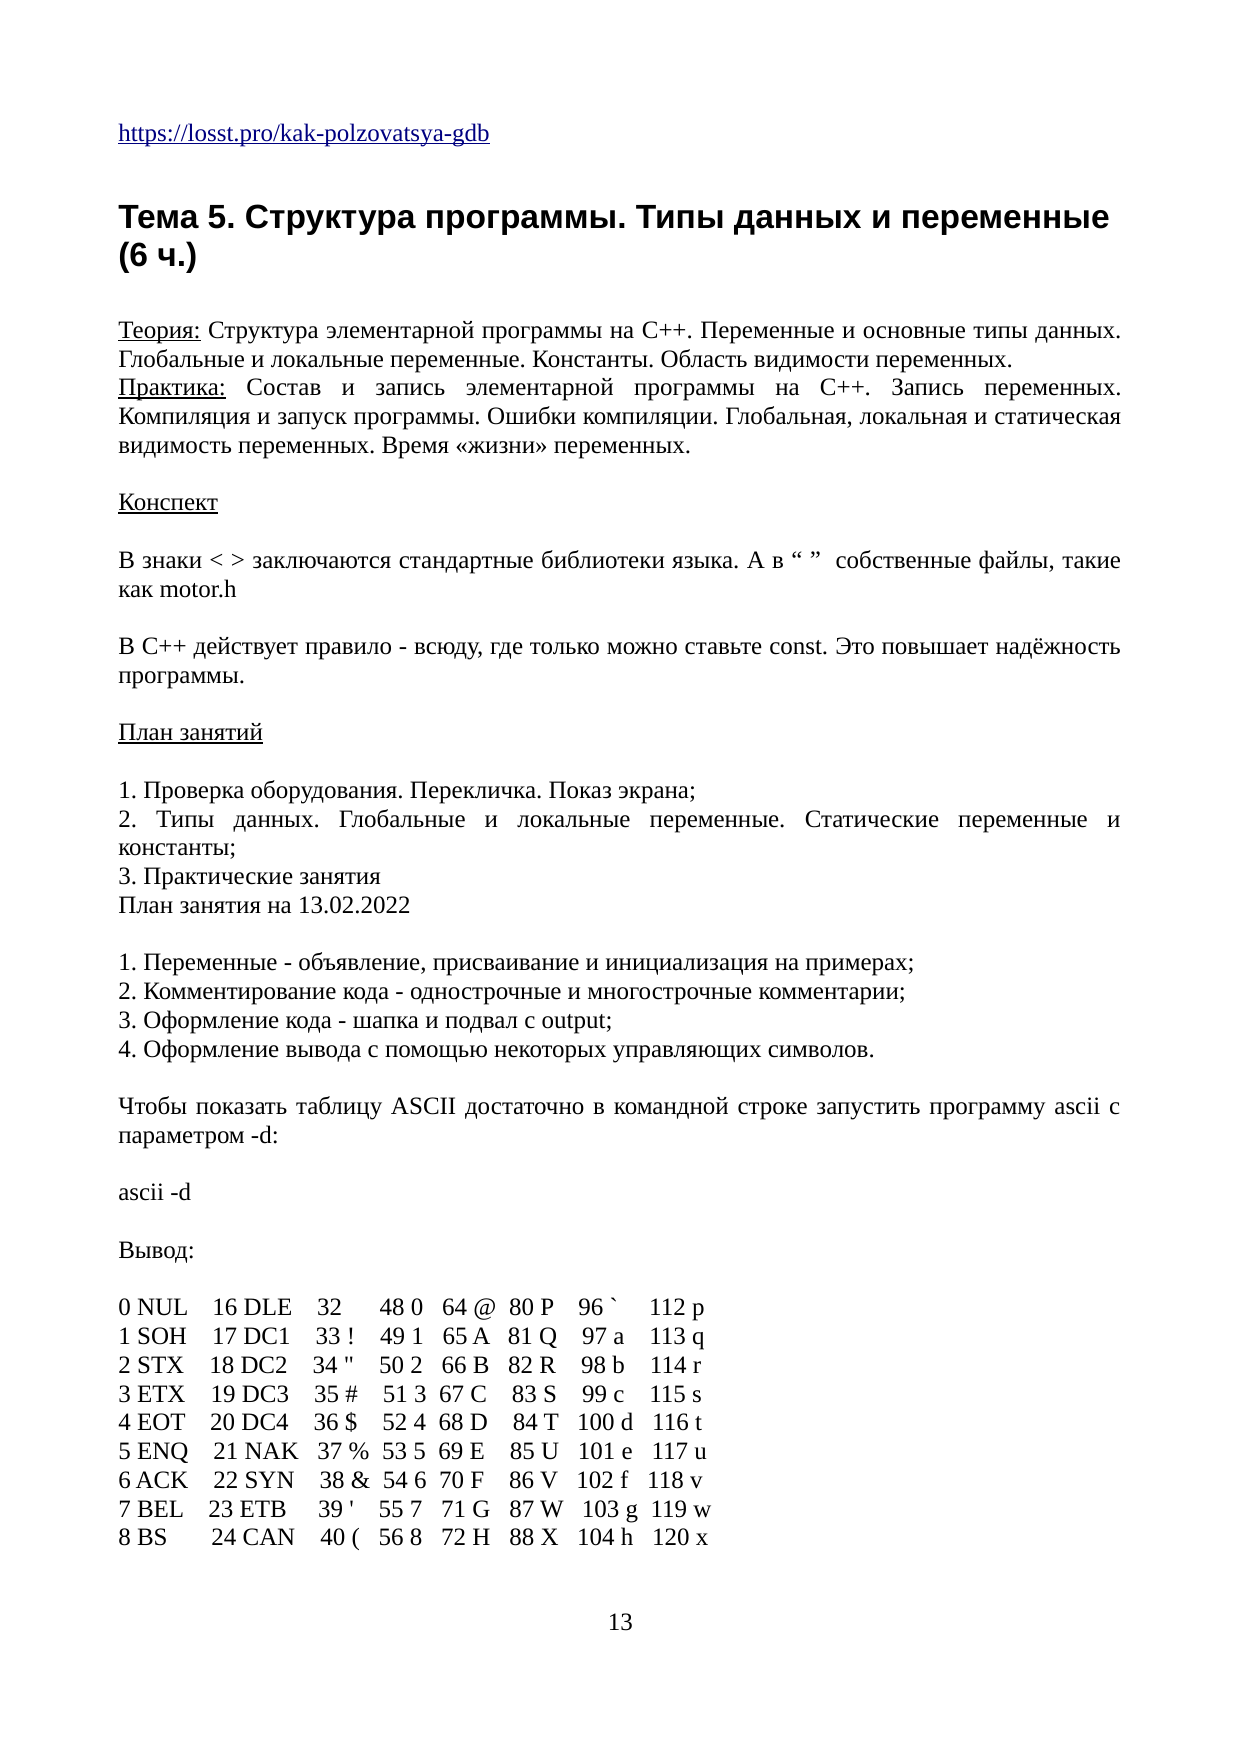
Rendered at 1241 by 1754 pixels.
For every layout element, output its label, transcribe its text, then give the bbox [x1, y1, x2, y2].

text 1. Переменные - объявление, присваивание и инициализация на примерах; [118, 947, 1122, 976]
text Теория: Структура элементарной программы на C++. Переменные и основные типы данных. Глобальные и локальные переменные. Константы. Область видимости переменных. [118, 315, 1122, 372]
text 8 BS 24 CAN 40 ( 56 8 72 H 88 X 104 h 120 x [118, 1522, 1122, 1551]
text 1 SOH 17 DC1 33 ! 49 1 65 A 81 Q 97 a 113 q [118, 1321, 1122, 1350]
text 4 EOT 20 DC4 36 $ 52 4 68 D 84 T 100 d 116 t [118, 1407, 1122, 1436]
text В C++ действует правило - всюду, где только можно ставьте const. Это повышает надёжность программы. [118, 631, 1122, 689]
text План занятий [118, 717, 1122, 746]
text 3 ETX 19 DC3 35 # 51 3 67 C 83 S 99 c 115 s [118, 1379, 1122, 1407]
text 2. Комментирование кода - однострочные и многострочные комментарии; [118, 976, 1122, 1005]
text 1. Проверка оборудования. Перекличка. Показ экрана; [118, 775, 1122, 804]
text 0 NUL 16 DLE 32 48 0 64 @ 80 P 96 ` 112 p [118, 1292, 1122, 1321]
text 7 BEL 23 ETB 39 ' 55 7 71 G 87 W 103 g 119 w [118, 1494, 1122, 1522]
text Практика: Состав и запись элементарной программы на C++. Запись переменных. Компиляция и запуск программы. Ошибки компиляции. Глобальная, локальная и статическая видимость переменных. Время «жизни» переменных. [118, 372, 1122, 459]
subtitle Тема 5. Структура программы. Типы данных и переменные (6 ч.) [118, 196, 1122, 274]
text Чтобы показать таблицу ASCII достаточно в командной строке запустить программу ascii с параметром -d: [118, 1091, 1122, 1149]
text 3. Практические занятия [118, 861, 1122, 890]
text 3. Оформление кода - шапка и подвал с output; [118, 1005, 1122, 1034]
text План занятия на 13.02.2022 [118, 890, 1122, 919]
text 6 ACK 22 SYN 38 & 54 6 70 F 86 V 102 f 118 v [118, 1465, 1122, 1494]
text 2 STX 18 DC2 34 " 50 2 66 B 82 R 98 b 114 r [118, 1350, 1122, 1379]
text ascii -d [118, 1177, 1122, 1206]
text 2. Типы данных. Глобальные и локальные переменные. Статические переменные и константы; [118, 804, 1122, 861]
text 5 ENQ 21 NAK 37 % 53 5 69 E 85 U 101 e 117 u [118, 1436, 1122, 1465]
text Вывод: [118, 1235, 1122, 1264]
text В знаки < > заключаются стандартные библиотеки языка. А в “ ” собственные файлы, такие как motor.h [118, 545, 1122, 602]
text 4. Оформление вывода с помощью некоторых управляющих символов. [118, 1034, 1122, 1062]
text https://losst.pro/kak-polzovatsya-gdb [118, 118, 1122, 147]
text Конспект [118, 487, 1122, 516]
